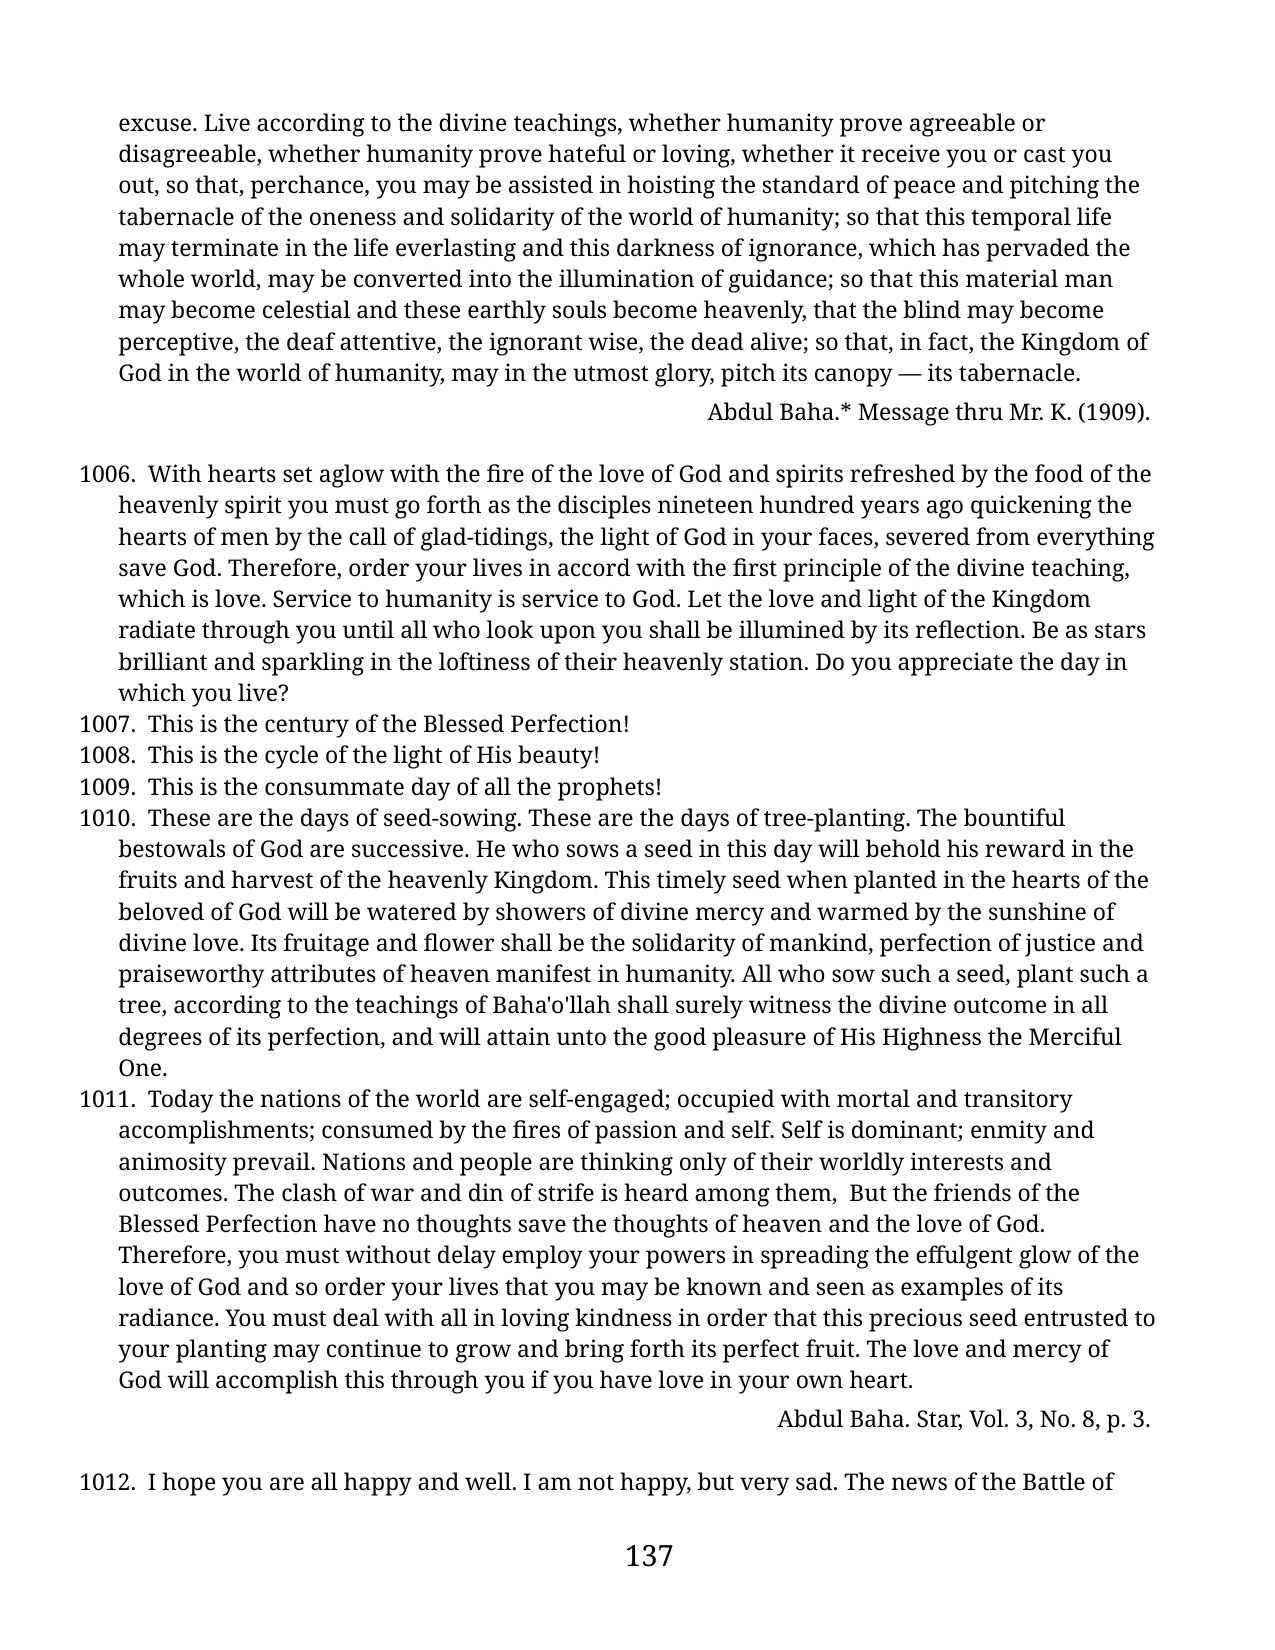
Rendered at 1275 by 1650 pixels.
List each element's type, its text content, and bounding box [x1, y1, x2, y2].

list This is the cycle of the light of His beauty! [79, 739, 1157, 770]
text Abdul Baha. Star, Vol. 3, No. 8, p. 3. [118, 1403, 1157, 1434]
list I hope you are all happy and well. I am not happy, but very sad. The news of the Battle of [79, 1465, 1157, 1497]
list With hearts set aglow with the fire of the love of God and spirits refreshed by the food of the heavenly spirit you must go forth as the disciples nineteen hundred years ago quickening the hearts of men by the call of glad-tidings, the light of God in your faces, severed from everything save God. Therefore, order your lives in accord with the first principle of the divine teaching, which is love. Service to humanity is service to God. Let the love and light of the Kingdom radiate through you until all who look upon you shall be illumined by its reflection. Be as stars brilliant and sparkling in the loftiness of their heavenly station. Do you appreciate the day in which you live? [79, 458, 1157, 708]
list These are the days of seed-sowing. These are the days of tree-planting. The bountiful bestowals of God are successive. He who sows a seed in this day will behold his reward in the fruits and harvest of the heavenly Kingdom. This timely seed when planted in the hearts of the beloved of God will be watered by showers of divine mercy and warmed by the sunshine of divine love. Its fruitage and flower shall be the solidarity of mankind, perfection of justice and praiseworthy attributes of heaven manifest in humanity. All who sow such a seed, plant such a tree, according to the teachings of Baha'o'llah shall surely witness the divine outcome in all degrees of its perfection, and will attain unto the good pleasure of His Highness the Merciful One. [79, 802, 1157, 1083]
list excuse. Live according to the divine teachings, whether humanity prove agreeable or disagreeable, whether humanity prove hateful or loving, whether it receive you or cast you out, so that, perchance, you may be assisted in hoisting the standard of peace and pitching the tabernacle of the oneness and solidarity of the world of humanity; so that this temporal life may terminate in the life everlasting and this darkness of ignorance, which has pervaded the whole world, may be converted into the illumination of guidance; so that this material man may become celestial and these earthly souls become heavenly, that the blind may become perceptive, the deaf attentive, the ignorant wise, the dead alive; so that, in fact, the Kingdom of God in the world of humanity, may in the utmost glory, pitch its canopy — its tabernacle. [79, 107, 1157, 388]
list This is the century of the Blessed Perfection! [79, 708, 1157, 739]
text Abdul Baha.* Message thru Mr. K. (1909). [118, 395, 1157, 427]
list Today the nations of the world are self-engaged; occupied with mortal and transitory accomplishments; consumed by the fires of passion and self. Self is dominant; enmity and animosity prevail. Nations and people are thinking only of their worldly interests and outcomes. The clash of war and din of strife is heard among them, But the friends of the Blessed Perfection have no thoughts save the thoughts of heaven and the love of God. Therefore, you must without delay employ your powers in spreading the effulgent glow of the love of God and so order your lives that you may be known and seen as examples of its radiance. You must deal with all in loving kindness in order that this precious seed entrusted to your planting may continue to grow and bring forth its perfect fruit. The love and mercy of God will accomplish this through you if you have love in your own heart. [79, 1083, 1157, 1395]
list This is the consummate day of all the prophets! [79, 770, 1157, 802]
